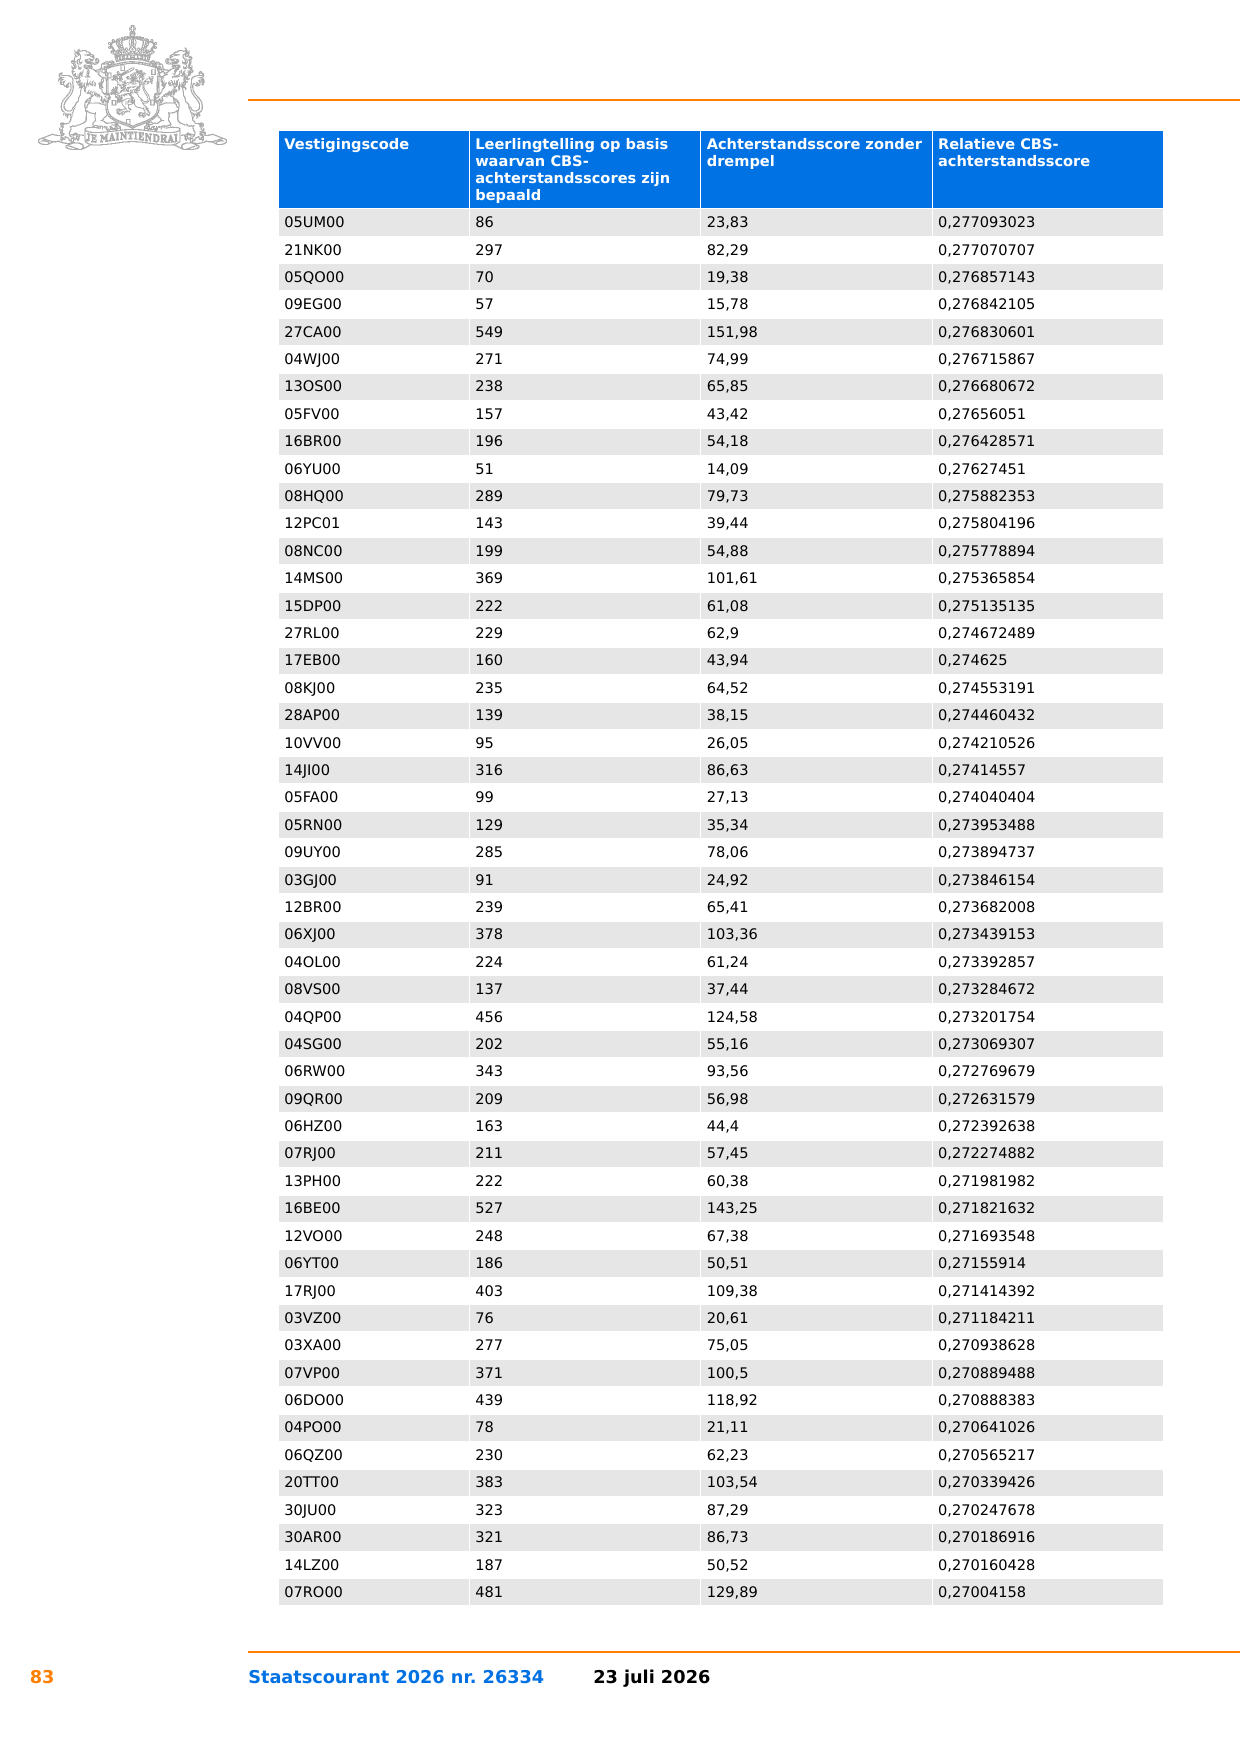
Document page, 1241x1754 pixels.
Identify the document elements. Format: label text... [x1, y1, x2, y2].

table_cell 277 [470, 1333, 700, 1359]
table_header Relatieve CBS-achterstandsscore [933, 131, 1163, 208]
table_cell 14LZ00 [279, 1552, 469, 1578]
table_cell 211 [470, 1141, 700, 1167]
table_cell 05QO00 [279, 264, 469, 290]
table_cell 28AP00 [279, 703, 469, 729]
table_cell 187 [470, 1552, 700, 1578]
table_cell 16BE00 [279, 1196, 469, 1222]
table_cell 86 [470, 209, 700, 236]
table_cell 109,38 [701, 1278, 932, 1304]
table_cell 103,54 [701, 1470, 932, 1496]
table_cell 239 [470, 894, 700, 921]
table_cell 0,275882353 [933, 483, 1163, 509]
table_cell 160 [470, 648, 700, 674]
table_cell 0,275778894 [933, 538, 1163, 564]
table_cell 10VV00 [279, 730, 469, 756]
table_cell 0,270565217 [933, 1442, 1163, 1468]
table_cell 03VZ00 [279, 1305, 469, 1331]
table_cell 0,276680672 [933, 374, 1163, 400]
table_cell 54,18 [701, 429, 932, 455]
table_cell 157 [470, 401, 700, 427]
table_cell 383 [470, 1470, 700, 1496]
table_cell 13PH00 [279, 1168, 469, 1194]
table_cell 0,275365854 [933, 565, 1163, 592]
table_cell 86,73 [701, 1524, 932, 1551]
table_cell 0,273201754 [933, 1004, 1163, 1030]
table_cell 0,270339426 [933, 1470, 1163, 1496]
table_cell 06RW00 [279, 1059, 469, 1085]
table_cell 0,274625 [933, 648, 1163, 674]
table_cell 61,24 [701, 949, 932, 975]
table_cell 0,271693548 [933, 1223, 1163, 1249]
table_cell 0,273439153 [933, 922, 1163, 948]
table_cell 04OL00 [279, 949, 469, 975]
table_cell 0,271821632 [933, 1196, 1163, 1222]
table_cell 163 [470, 1113, 700, 1140]
table_cell 50,51 [701, 1250, 932, 1277]
table_cell 05RN00 [279, 812, 469, 838]
table_cell 12PC01 [279, 511, 469, 537]
table_cell 527 [470, 1196, 700, 1222]
table_cell 0,271981982 [933, 1168, 1163, 1194]
table_cell 55,16 [701, 1031, 932, 1057]
table_cell 103,36 [701, 922, 932, 948]
table_cell 222 [470, 1168, 700, 1194]
table_cell 129,89 [701, 1579, 932, 1605]
table_cell 09UY00 [279, 839, 469, 866]
table_cell 09EG00 [279, 291, 469, 318]
table_cell 0,273392857 [933, 949, 1163, 975]
table_cell 05FV00 [279, 401, 469, 427]
table_cell 78 [470, 1415, 700, 1441]
table_cell 27RL00 [279, 620, 469, 647]
table_cell 14JI00 [279, 757, 469, 783]
table_cell 0,274460432 [933, 703, 1163, 729]
table_cell 0,270938628 [933, 1333, 1163, 1359]
table_cell 248 [470, 1223, 700, 1249]
table_cell 0,273953488 [933, 812, 1163, 838]
table_cell 51 [470, 456, 700, 482]
table_cell 04WJ00 [279, 346, 469, 373]
table_cell 0,274040404 [933, 785, 1163, 811]
table_cell 0,272631579 [933, 1086, 1163, 1112]
table_cell 100,5 [701, 1360, 932, 1386]
table_cell 95 [470, 730, 700, 756]
table_cell 56,98 [701, 1086, 932, 1112]
table_cell 0,271414392 [933, 1278, 1163, 1304]
table_cell 124,58 [701, 1004, 932, 1030]
table_cell 86,63 [701, 757, 932, 783]
table_cell 79,73 [701, 483, 932, 509]
table_cell 06YT00 [279, 1250, 469, 1277]
picture [38, 25, 227, 150]
table_cell 09QR00 [279, 1086, 469, 1112]
table_cell 224 [470, 949, 700, 975]
table_header Achterstandsscore zonder drempel [701, 131, 932, 208]
table_cell 78,06 [701, 839, 932, 866]
table_cell 196 [470, 429, 700, 455]
table_cell 03XA00 [279, 1333, 469, 1359]
table_cell 143,25 [701, 1196, 932, 1222]
table_cell 62,23 [701, 1442, 932, 1468]
table_cell 230 [470, 1442, 700, 1468]
table_cell 0,273284672 [933, 976, 1163, 1003]
table_cell 289 [470, 483, 700, 509]
table_cell 76 [470, 1305, 700, 1331]
table_cell 14MS00 [279, 565, 469, 592]
table_cell 50,52 [701, 1552, 932, 1578]
table_cell 0,276857143 [933, 264, 1163, 290]
table_cell 20TT00 [279, 1470, 469, 1496]
table_cell 0,270889488 [933, 1360, 1163, 1386]
table_cell 199 [470, 538, 700, 564]
table_cell 87,29 [701, 1497, 932, 1523]
table_cell 0,27155914 [933, 1250, 1163, 1277]
table_cell 0,275135135 [933, 593, 1163, 619]
table_cell 0,276428571 [933, 429, 1163, 455]
table_cell 43,42 [701, 401, 932, 427]
table_cell 238 [470, 374, 700, 400]
table_cell 371 [470, 1360, 700, 1386]
table_header Leerlingtelling op basis waarvan CBS-achterstandsscores zijn bepaald [470, 131, 700, 208]
table_cell 209 [470, 1086, 700, 1112]
table_cell 12BR00 [279, 894, 469, 921]
table_cell 07VP00 [279, 1360, 469, 1386]
table_cell 14,09 [701, 456, 932, 482]
table_cell 235 [470, 675, 700, 701]
table_cell 202 [470, 1031, 700, 1057]
table_cell 20,61 [701, 1305, 932, 1331]
table_cell 378 [470, 922, 700, 948]
table_cell 0,27627451 [933, 456, 1163, 482]
table_cell 06YU00 [279, 456, 469, 482]
table_cell 0,27414557 [933, 757, 1163, 783]
table_cell 04SG00 [279, 1031, 469, 1057]
table_cell 15DP00 [279, 593, 469, 619]
table_cell 06DO00 [279, 1387, 469, 1414]
table_cell 0,276842105 [933, 291, 1163, 318]
table_cell 151,98 [701, 319, 932, 345]
table_cell 0,272392638 [933, 1113, 1163, 1140]
table_cell 75,05 [701, 1333, 932, 1359]
table_cell 67,38 [701, 1223, 932, 1249]
table_cell 0,277070707 [933, 237, 1163, 263]
table_cell 0,270160428 [933, 1552, 1163, 1578]
table_cell 323 [470, 1497, 700, 1523]
table_cell 16BR00 [279, 429, 469, 455]
table_cell 39,44 [701, 511, 932, 537]
table_cell 0,270888383 [933, 1387, 1163, 1414]
table_cell 03GJ00 [279, 867, 469, 893]
table_cell 08NC00 [279, 538, 469, 564]
table_cell 0,271184211 [933, 1305, 1163, 1331]
table_cell 403 [470, 1278, 700, 1304]
table_cell 456 [470, 1004, 700, 1030]
table_cell 0,276715867 [933, 346, 1163, 373]
table_cell 17EB00 [279, 648, 469, 674]
table_cell 21,11 [701, 1415, 932, 1441]
table_cell 08VS00 [279, 976, 469, 1003]
table_cell 54,88 [701, 538, 932, 564]
table_cell 37,44 [701, 976, 932, 1003]
table_cell 0,276830601 [933, 319, 1163, 345]
table_cell 129 [470, 812, 700, 838]
table_cell 99 [470, 785, 700, 811]
table_cell 60,38 [701, 1168, 932, 1194]
table_cell 06HZ00 [279, 1113, 469, 1140]
table_cell 27CA00 [279, 319, 469, 345]
table_cell 05FA00 [279, 785, 469, 811]
table_cell 82,29 [701, 237, 932, 263]
table_cell 0,270247678 [933, 1497, 1163, 1523]
table_cell 26,05 [701, 730, 932, 756]
table_cell 04QP00 [279, 1004, 469, 1030]
table_cell 13OS00 [279, 374, 469, 400]
table_cell 186 [470, 1250, 700, 1277]
table_cell 0,274210526 [933, 730, 1163, 756]
table_cell 35,34 [701, 812, 932, 838]
table_cell 0,274672489 [933, 620, 1163, 647]
table_cell 101,61 [701, 565, 932, 592]
table_cell 0,277093023 [933, 209, 1163, 236]
table_cell 139 [470, 703, 700, 729]
table_cell 06XJ00 [279, 922, 469, 948]
table_cell 321 [470, 1524, 700, 1551]
table_cell 222 [470, 593, 700, 619]
table_cell 70 [470, 264, 700, 290]
table_cell 369 [470, 565, 700, 592]
table_cell 137 [470, 976, 700, 1003]
table_cell 30AR00 [279, 1524, 469, 1551]
table_cell 0,273069307 [933, 1031, 1163, 1057]
table_cell 08KJ00 [279, 675, 469, 701]
table_cell 271 [470, 346, 700, 373]
table_cell 08HQ00 [279, 483, 469, 509]
table_cell 65,41 [701, 894, 932, 921]
table_cell 24,92 [701, 867, 932, 893]
table_cell 481 [470, 1579, 700, 1605]
table_cell 297 [470, 237, 700, 263]
table_cell 64,52 [701, 675, 932, 701]
table_cell 0,274553191 [933, 675, 1163, 701]
table_cell 118,92 [701, 1387, 932, 1414]
table_cell 17RJ00 [279, 1278, 469, 1304]
table_cell 30JU00 [279, 1497, 469, 1523]
table_cell 0,273846154 [933, 867, 1163, 893]
table_cell 549 [470, 319, 700, 345]
table_cell 44,4 [701, 1113, 932, 1140]
table_cell 07RJ00 [279, 1141, 469, 1167]
table_cell 05UM00 [279, 209, 469, 236]
table_cell 57,45 [701, 1141, 932, 1167]
table_cell 07RO00 [279, 1579, 469, 1605]
table_cell 04PO00 [279, 1415, 469, 1441]
table_cell 0,27004158 [933, 1579, 1163, 1605]
table_cell 19,38 [701, 264, 932, 290]
table_cell 23,83 [701, 209, 932, 236]
table_cell 0,272274882 [933, 1141, 1163, 1167]
table_cell 0,27656051 [933, 401, 1163, 427]
table_cell 93,56 [701, 1059, 932, 1085]
table_cell 21NK00 [279, 237, 469, 263]
table_cell 285 [470, 839, 700, 866]
table_cell 0,270186916 [933, 1524, 1163, 1551]
table_cell 0,275804196 [933, 511, 1163, 537]
table_cell 229 [470, 620, 700, 647]
table_header Vestigingscode [279, 131, 469, 208]
table_cell 143 [470, 511, 700, 537]
table_cell 343 [470, 1059, 700, 1085]
table_cell 12VO00 [279, 1223, 469, 1249]
table_cell 15,78 [701, 291, 932, 318]
table_cell 91 [470, 867, 700, 893]
table_cell 316 [470, 757, 700, 783]
table_cell 0,270641026 [933, 1415, 1163, 1441]
table_cell 61,08 [701, 593, 932, 619]
table_cell 0,273682008 [933, 894, 1163, 921]
table_cell 06QZ00 [279, 1442, 469, 1468]
table_cell 27,13 [701, 785, 932, 811]
table_cell 57 [470, 291, 700, 318]
table_cell 439 [470, 1387, 700, 1414]
table_cell 65,85 [701, 374, 932, 400]
table_cell 74,99 [701, 346, 932, 373]
table_cell 0,273894737 [933, 839, 1163, 866]
table_cell 0,272769679 [933, 1059, 1163, 1085]
table_cell 38,15 [701, 703, 932, 729]
table_cell 43,94 [701, 648, 932, 674]
table_cell 62,9 [701, 620, 932, 647]
